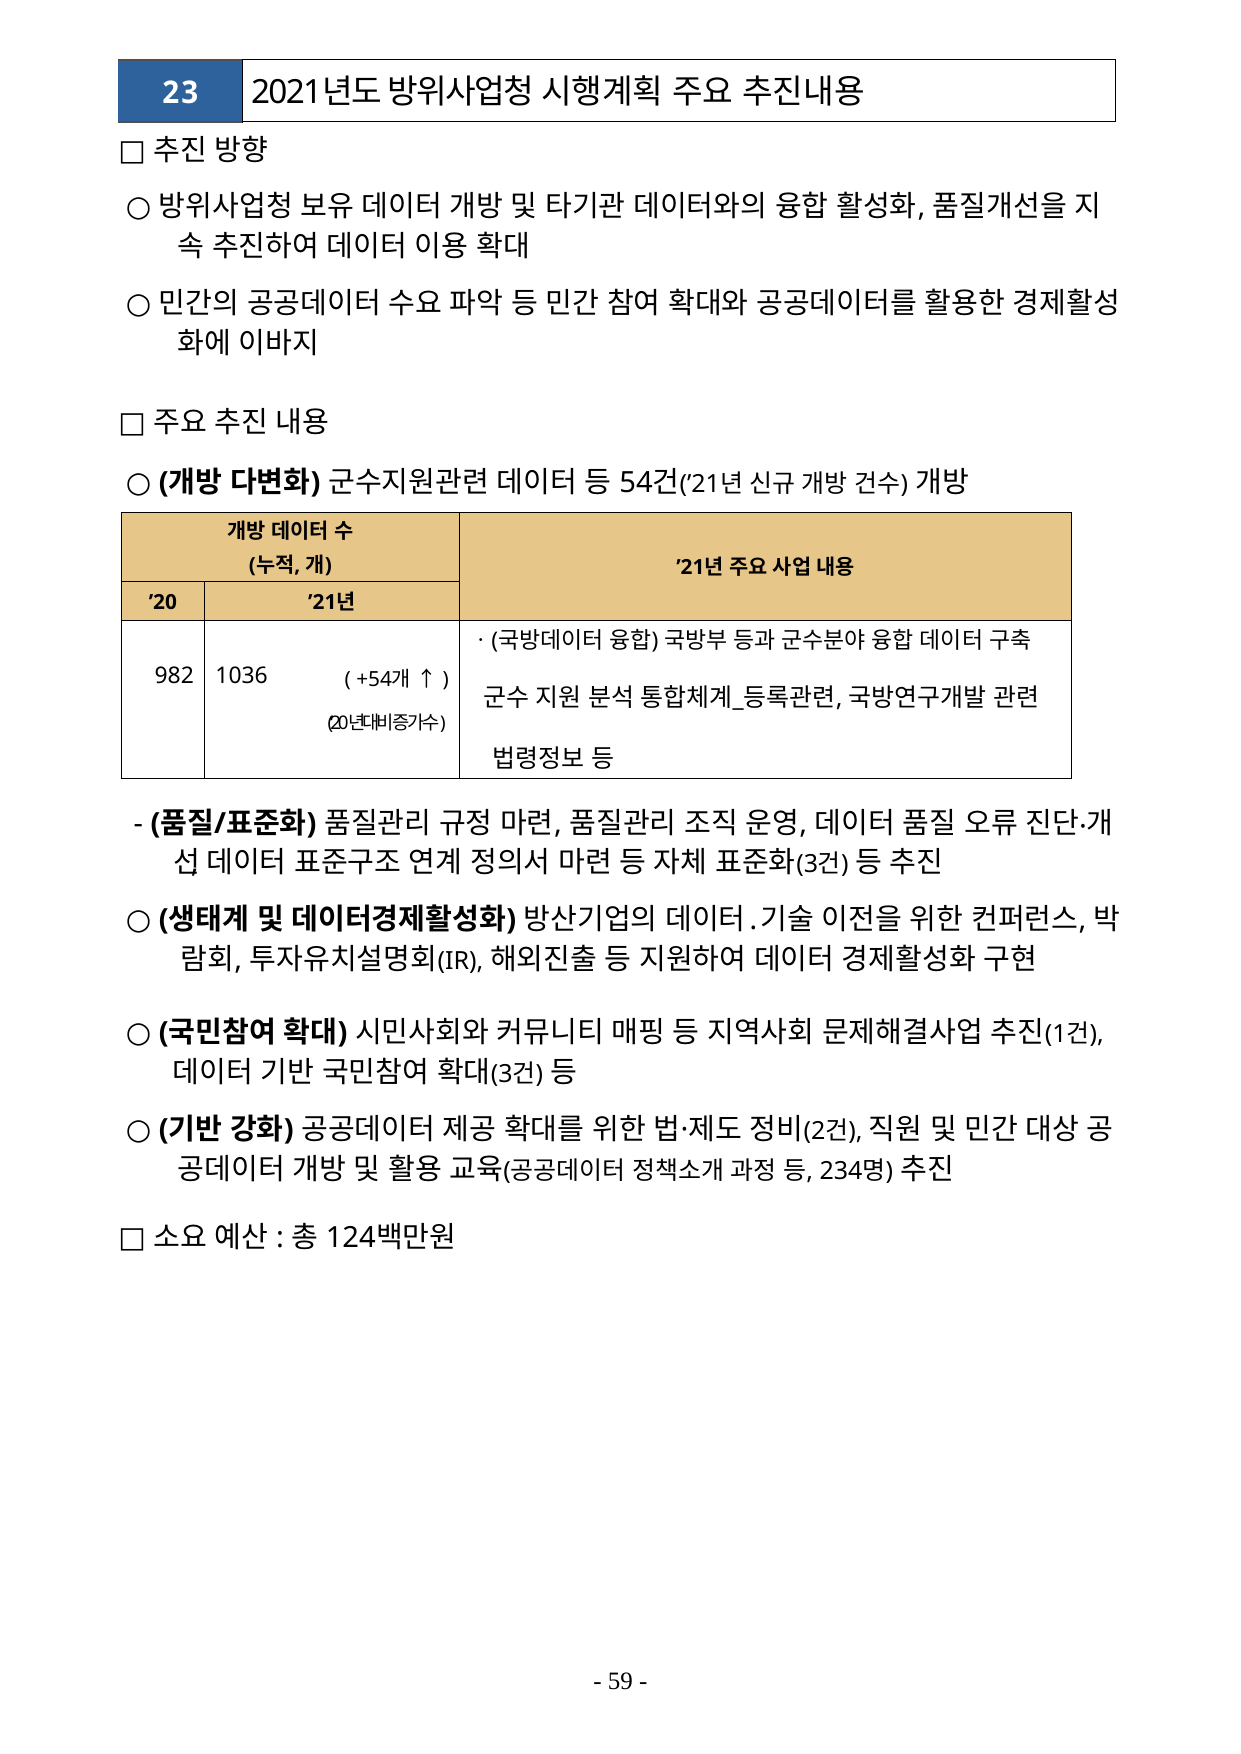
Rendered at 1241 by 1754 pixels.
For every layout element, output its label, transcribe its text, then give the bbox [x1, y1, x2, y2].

text ○ (개방 다변화) 군수지원관련 데이터 등 54건(’21년 신규 개방 건수) 개방 [118, 461, 1122, 501]
text ○ 방위사업청 보유 데이터 개방 및 타기관 데이터와의 융합 활성화, 품질개선을 지속 추진하여 데이터 이용 확대 [118, 186, 1122, 265]
text ○ 민간의 공공데이터 수요 파악 등 민간 참여 확대와 공공데이터를 활용한 경제활성화에 이바지 [118, 282, 1122, 362]
text ○ (생태계 및 데이터경제활성화) 방산기업의 데이터․기술 이전을 위한 컨퍼런스, 박람회, 투자유치설명회(IR), 해외진출 등 지원하여 데이터 경제활성화 구현 [118, 898, 1122, 978]
table_header 개방 데이터 수 (누적, 개) [122, 513, 459, 581]
table_cell 1036 [205, 621, 278, 778]
text ○ (국민참여 확대) 시민사회와 커뮤니티 매핑 등 지역사회 문제해결사업 추진(1건), 데이터 기반 국민참여 확대(3건) 등 [118, 1012, 1122, 1091]
table_header ’21년 주요 사업 내용 [460, 513, 1071, 620]
table_cell ’21년 [205, 582, 459, 620]
text - (품질/표준화) 품질관리 규정 마련, 품질관리 조직 운영, 데이터 품질 오류 진단‧개선, 데이터 표준구조 연계 정의서 마련 등 자체 표준화(3건) 등 추진 [118, 802, 1122, 881]
text □ 소요 예산 : 총 124백만원 [118, 1216, 1122, 1256]
table_cell ’20 [122, 582, 204, 620]
text ○ (기반 강화) 공공데이터 제공 확대를 위한 법·제도 정비(2건), 직원 및 민간 대상 공공데이터 개방 및 활용 교육(공공데이터 정책소개 과정 등, 234명) 추진 [118, 1108, 1122, 1188]
table_cell 982 [122, 621, 204, 778]
table_cell ( +54개 ↑ ) (‘20년대비 증가 수) [278, 621, 459, 778]
text □ 추진 방향 [118, 129, 1122, 169]
table_cell ㆍ(국방데이터 융합) 국방부 등과 군수분야 융합 데이터 구축 군수 지원 분석 통합체계_등록관련, 국방연구개발 관련 법령정보 등 [460, 621, 1071, 778]
text □ 주요 추진 내용 [118, 401, 1122, 441]
table_header 23 [118, 61, 242, 121]
table_header 2021년도 방위사업청 시행계획 주요 추진내용 [243, 60, 1115, 121]
